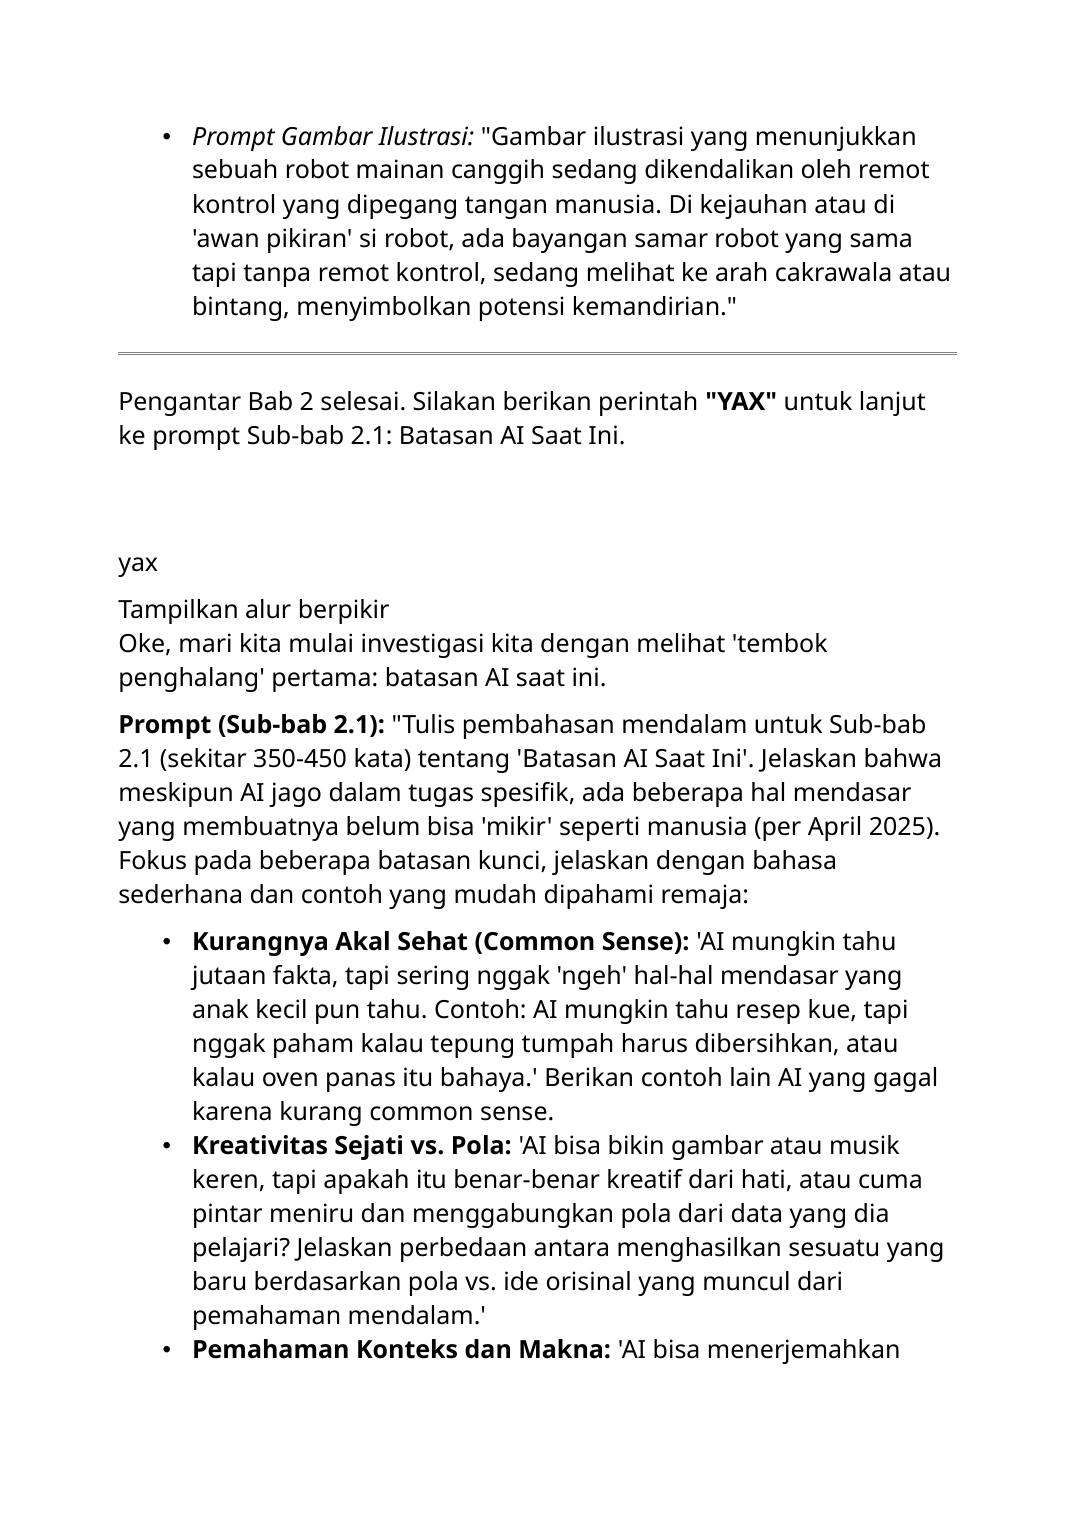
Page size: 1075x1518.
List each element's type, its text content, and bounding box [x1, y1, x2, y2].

text Tampilkan alur berpikir [118, 592, 957, 626]
list Kreativitas Sejati vs. Pola: 'AI bisa bikin gambar atau musik keren, tapi apakah itu benar-benar kreatif dari hati, atau cuma pintar meniru dan menggabungkan pola dari data yang dia pelajari? Jelaskan perbedaan antara menghasilkan sesuatu yang baru berdasarkan pola vs. ide orisinal yang muncul dari pemahaman mendalam.' [162, 1128, 957, 1332]
list Pemahaman Konteks dan Makna: 'AI bisa menerjemahkan [162, 1332, 957, 1366]
text Pengantar Bab 2 selesai. Silakan berikan perintah "YAX" untuk lanjut ke prompt Sub-bab 2.1: Batasan AI Saat Ini. [118, 384, 957, 452]
text Oke, mari kita mulai investigasi kita dengan melihat 'tembok penghalang' pertama: batasan AI saat ini. [118, 626, 957, 694]
list Prompt Gambar Ilustrasi: "Gambar ilustrasi yang menunjukkan sebuah robot mainan canggih sedang dikendalikan oleh remot kontrol yang dipegang tangan manusia. Di kejauhan atau di 'awan pikiran' si robot, ada bayangan samar robot yang sama tapi tanpa remot kontrol, sedang melihat ke arah cakrawala atau bintang, menyimbolkan potensi kemandirian." [162, 118, 957, 322]
text yax [118, 545, 957, 579]
list Kurangnya Akal Sehat (Common Sense): 'AI mungkin tahu jutaan fakta, tapi sering nggak 'ngeh' hal-hal mendasar yang anak kecil pun tahu. Contoh: AI mungkin tahu resep kue, tapi nggak paham kalau tepung tumpah harus dibersihkan, atau kalau oven panas itu bahaya.' Berikan contoh lain AI yang gagal karena kurang common sense. [162, 923, 957, 1128]
text Prompt (Sub-bab 2.1): "Tulis pembahasan mendalam untuk Sub-bab 2.1 (sekitar 350-450 kata) tentang 'Batasan AI Saat Ini'. Jelaskan bahwa meskipun AI jago dalam tugas spesifik, ada beberapa hal mendasar yang membuatnya belum bisa 'mikir' seperti manusia (per April 2025). Fokus pada beberapa batasan kunci, jelaskan dengan bahasa sederhana dan contoh yang mudah dipahami remaja: [118, 706, 957, 911]
